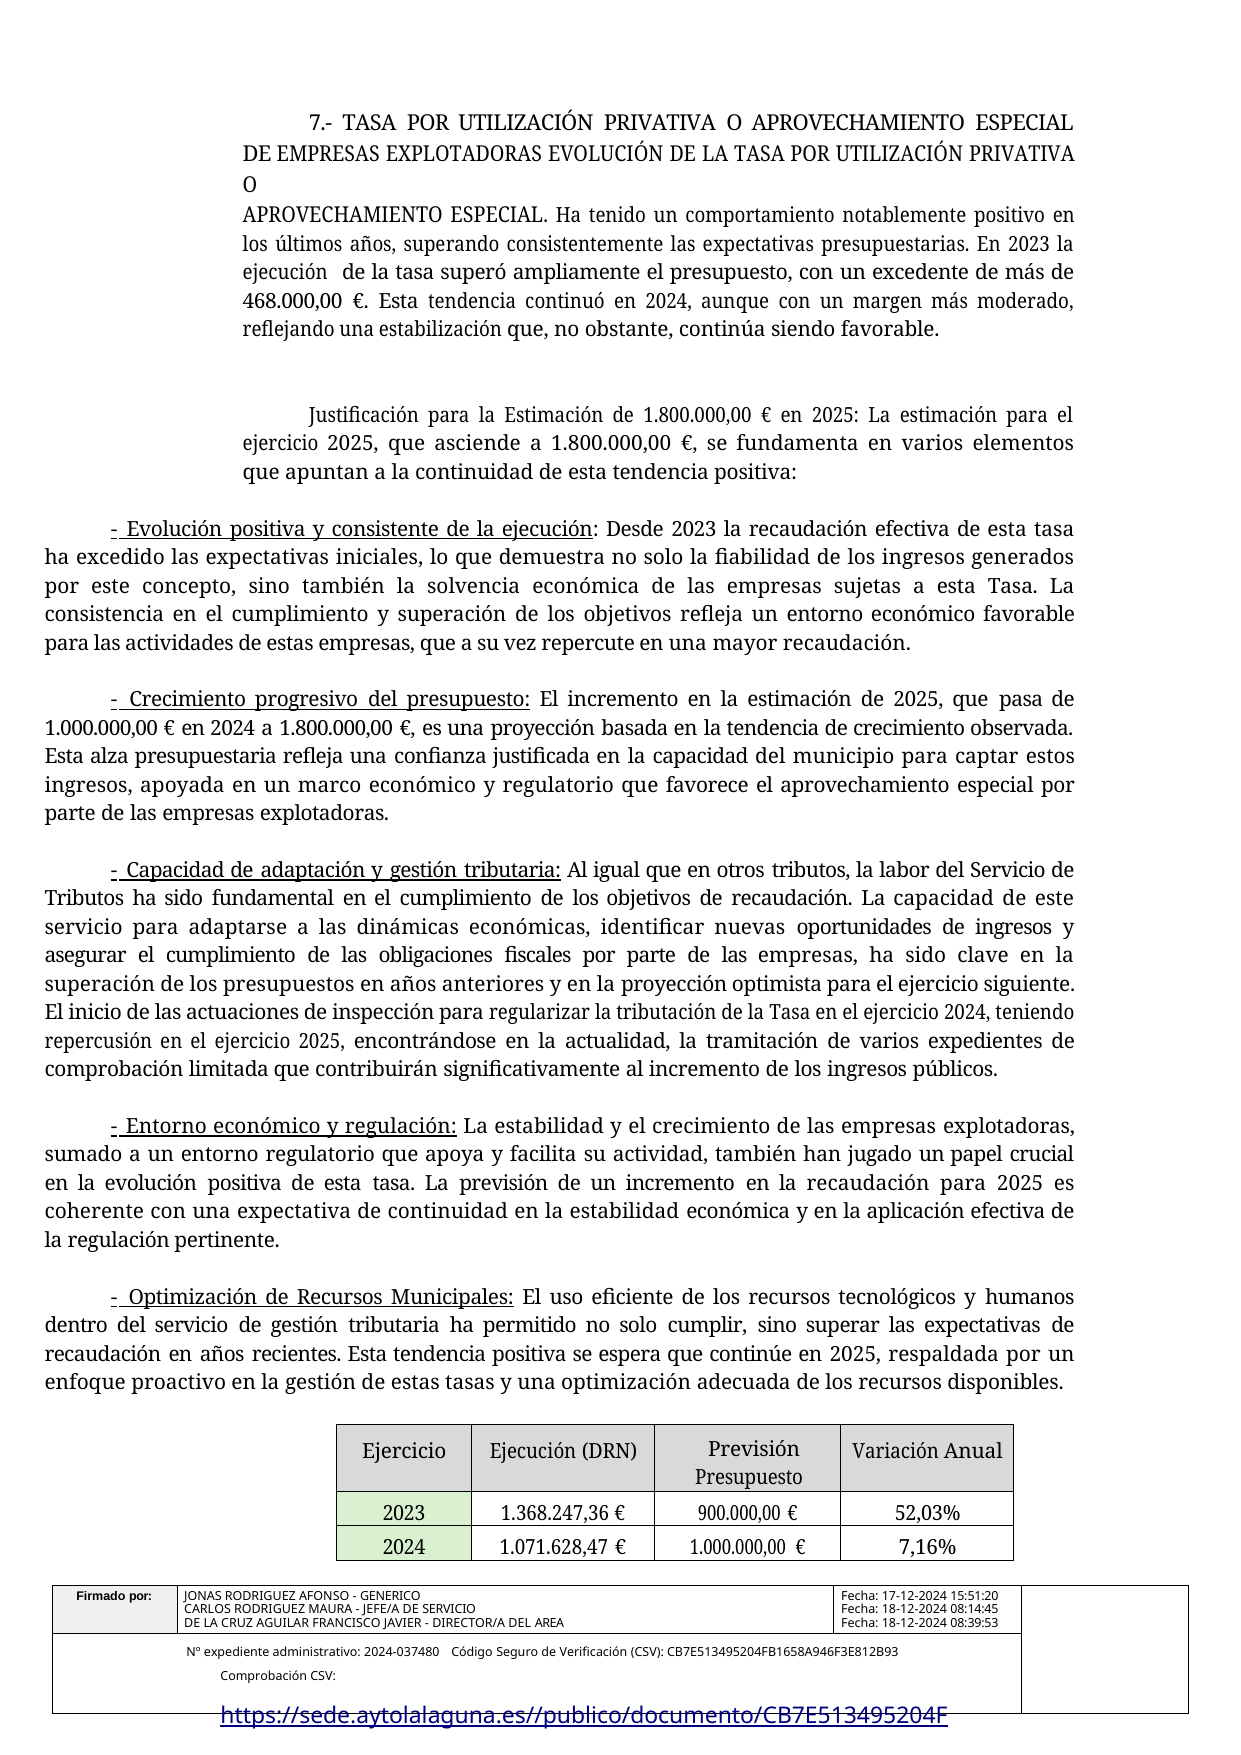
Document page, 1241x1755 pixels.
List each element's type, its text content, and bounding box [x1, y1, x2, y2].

table_cell 2024 [337, 1526, 471, 1560]
list Capacidad de adaptación y gestión tributaria: Al igual que en otros tributos, la labor del Servicio de Tributos ha sido fundamental en el cumplimiento de los objetivos de recaudación. La capacidad de este servicio para adaptarse a las dinámicas económicas, identificar nuevas oportunidades de ingresos y asegurar el cumplimiento de las obligaciones fiscales por parte de las empresas, ha sido clave en la superación de los presupuestos en años anteriores y en la proyección optimista para el ejercicio siguiente. El inicio de las actuaciones de inspección para regularizar la tributación de la Tasa en el ejercicio 2024, teniendo repercusión en el ejercicio 2025, encontrándose en la actualidad, la tramitación de varios expedientes de comprobación limitada que contribuirán significativamente al incremento de los ingresos públicos. [44, 855, 1075, 1083]
table_cell 1.071.628,47 € [472, 1526, 654, 1560]
list Evolución positiva y consistente de la ejecución: Desde 2023 la recaudación efectiva de esta tasa ha excedido las expectativas iniciales, lo que demuestra no solo la fiabilidad de los ingresos generados por este concepto, sino también la solvencia económica de las empresas sujetas a esta Tasa. La consistencia en el cumplimiento y superación de los objetivos refleja un entorno económico favorable para las actividades de estas empresas, que a su vez repercute en una mayor recaudación. [44, 514, 1075, 656]
list Optimización de Recursos Municipales: El uso eficiente de los recursos tecnológicos y humanos dentro del servicio de gestión tributaria ha permitido no solo cumplir, sino superar las expectativas de recaudación en años recientes. Esta tendencia positiva se espera que continúe en 2025, respaldada por un enfoque proactivo en la gestión de estas tasas y una optimización adecuada de los recursos disponibles. [44, 1282, 1075, 1396]
table_cell 1.000.000,00 € [655, 1526, 840, 1560]
text Justificación para la Estimación de 1.800.000,00 € en 2025: La estimación para el ejercicio 2025, que asciende a 1.800.000,00 €, se fundamenta en varios elementos que apuntan a la continuidad de esta tendencia positiva: [242, 400, 1075, 485]
table_cell 52,03% [841, 1492, 1013, 1525]
table_header Ejercicio [337, 1425, 471, 1491]
table_cell 900.000,00 € [655, 1492, 840, 1525]
table_header Variación Anual [841, 1425, 1013, 1491]
text APROVECHAMIENTO ESPECIAL. Ha tenido un comportamiento notablemente positivo en los últimos años, superando consistentemente las expectativas presupuestarias. En 2023 la ejecución de la tasa superó ampliamente el presupuesto, con un excedente de más de 468.000,00 €. Esta tendencia continuó en 2024, aunque con un margen más moderado, reflejando una estabilización que, no obstante, continúa siendo favorable. [242, 199, 1075, 343]
table_header Ejecución (DRN) [472, 1425, 654, 1491]
list Crecimiento progresivo del presupuesto: El incremento en la estimación de 2025, que pasa de 1.000.000,00 € en 2024 a 1.800.000,00 €, es una proyección basada en la tendencia de crecimiento observada. Esta alza presupuestaria refleja una confianza justificada en la capacidad del municipio para captar estos ingresos, apoyada en un marco económico y regulatorio que favorece el aprovechamiento especial por parte de las empresas explotadoras. [44, 684, 1075, 827]
table_cell 1.368.247,36 € [472, 1492, 654, 1525]
table_cell 7,16% [841, 1526, 1013, 1560]
table_header Previsión Presupuesto [655, 1425, 840, 1491]
list Entorno económico y regulación: La estabilidad y el crecimiento de las empresas explotadoras, sumado a un entorno regulatorio que apoya y facilita su actividad, también han jugado un papel crucial en la evolución positiva de esta tasa. La previsión de un incremento en la recaudación para 2025 es coherente con una expectativa de continuidad en la estabilidad económica y en la aplicación efectiva de la regulación pertinente. [44, 1111, 1075, 1253]
table_cell 2023 [337, 1492, 471, 1525]
text 7.- TASA POR UTILIZACIÓN PRIVATIVA O APROVECHAMIENTO ESPECIAL DE EMPRESAS EXPLOTADORAS EVOLUCIÓN DE LA TASA POR UTILIZACIÓN PRIVATIVA O [242, 107, 1074, 198]
